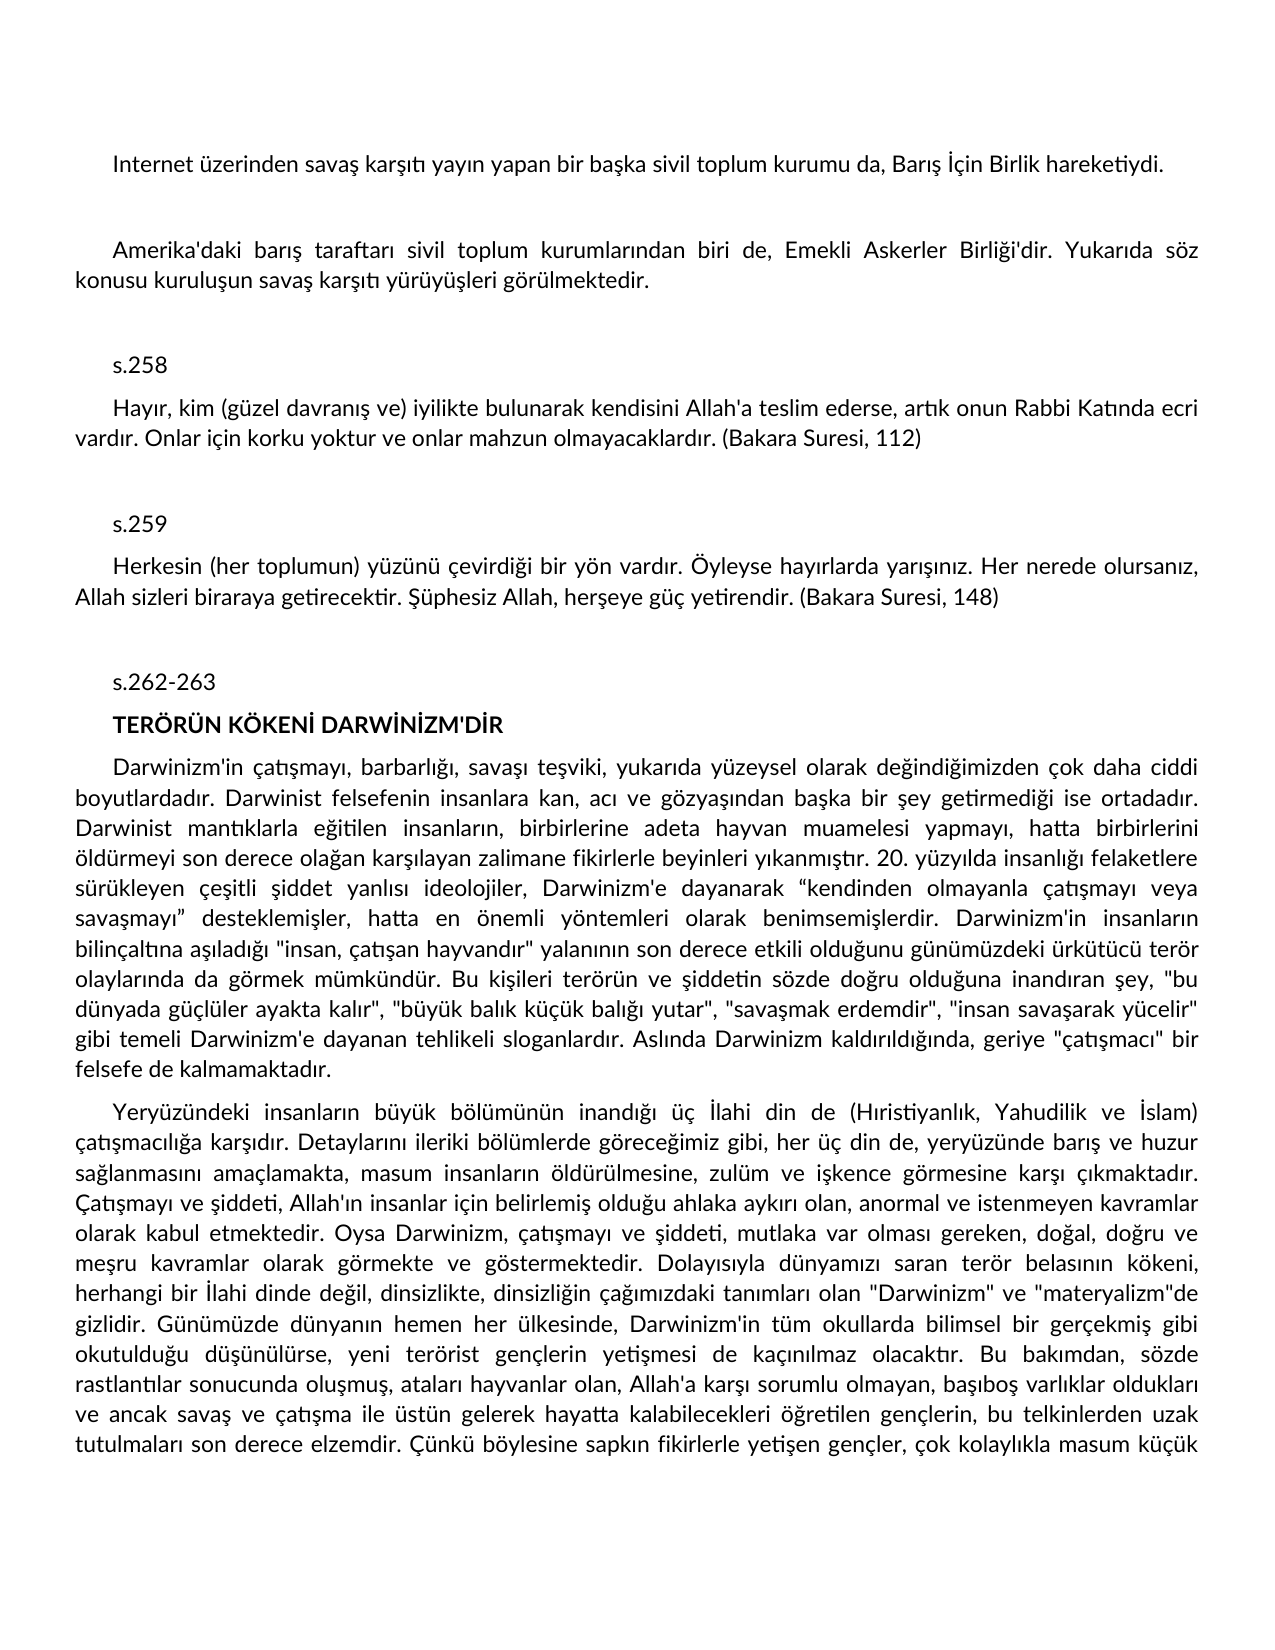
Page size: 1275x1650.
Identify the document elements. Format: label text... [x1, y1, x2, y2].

text s.258 [75, 351, 1200, 378]
text Herkesin (her toplumun) yüzünü çevirdiği bir yön vardır. Öyleyse hayırlarda yarışınız. Her nerede olursanız, Allah sizleri biraraya getirecektir. Şüphesiz Allah, herşeye güç yetirendir. (Bakara Suresi, 148) [75, 552, 1200, 610]
text s.259 [75, 509, 1200, 537]
text Darwinizm'in çatışmayı, barbarlığı, savaşı teşviki, yukarıda yüzeysel olarak değindiğimizden çok daha ciddi boyutlardadır. Darwinist felsefenin insanlara kan, acı ve gözyaşından başka bir şey getirmediği ise ortadadır. Darwinist mantıklarla eğitilen insanların, birbirlerine adeta hayvan muamelesi yapmayı, hatta birbirlerini öldürmeyi son derece olağan karşılayan zalimane fikirlerle beyinleri yıkanmıştır. 20. yüzyılda insanlığı felaketlere sürükleyen çeşitli şiddet yanlısı ideolojiler, Darwinizm'e dayanarak “kendinden olmayanla çatışmayı veya savaşmayı” desteklemişler, hatta en önemli yöntemleri olarak benimsemişlerdir. Darwinizm'in insanların bilinçaltına aşıladığı "insan, çatışan hayvandır" yalanının son derece etkili olduğunu günümüzdeki ürkütücü terör olaylarında da görmek mümkündür. Bu kişileri terörün ve şiddetin sözde doğru olduğuna inandıran şey, "bu dünyada güçlüler ayakta kalır", "büyük balık küçük balığı yutar", "savaşmak erdemdir", "insan savaşarak yücelir" gibi temeli Darwinizm'e dayanan tehlikeli sloganlardır. Aslında Darwinizm kaldırıldığında, geriye "çatışmacı" bir felsefe de kalmamaktadır. [75, 753, 1200, 1083]
text Internet üzerinden savaş karşıtı yayın yapan bir başka sivil toplum kurumu da, Barış İçin Birlik hareketiydi. [75, 150, 1200, 177]
text Hayır, kim (güzel davranış ve) iyilikte bulunarak kendisini Allah'a teslim ederse, artık onun Rabbi Katında ecri vardır. Onlar için korku yoktur ve onlar mahzun olmayacaklardır. (Bakara Suresi, 112) [75, 394, 1200, 451]
text TERÖRÜN KÖKENİ DARWİNİZM'DİR [75, 710, 1200, 738]
text Yeryüzündeki insanların büyük bölümünün inandığı üç İlahi din de (Hıristiyanlık, Yahudilik ve İslam) çatışmacılığa karşıdır. Detaylarını ileriki bölümlerde göreceğimiz gibi, her üç din de, yeryüzünde barış ve huzur sağlanmasını amaçlamakta, masum insanların öldürülmesine, zulüm ve işkence görmesine karşı çıkmaktadır. Çatışmayı ve şiddeti, Allah'ın insanlar için belirlemiş olduğu ahlaka aykırı olan, anormal ve istenmeyen kavramlar olarak kabul etmektedir. Oysa Darwinizm, çatışmayı ve şiddeti, mutlaka var olması gereken, doğal, doğru ve meşru kavramlar olarak görmekte ve göstermektedir. Dolayısıyla dünyamızı saran terör belasının kökeni, herhangi bir İlahi dinde değil, dinsizlikte, dinsizliğin çağımızdaki tanımları olan "Darwinizm" ve "materyalizm"de gizlidir. Günümüzde dünyanın hemen her ülkesinde, Darwinizm'in tüm okullarda bilimsel bir gerçekmiş gibi okutulduğu düşünülürse, yeni terörist gençlerin yetişmesi de kaçınılmaz olacaktır. Bu bakımdan, sözde rastlantılar sonucunda oluşmuş, ataları hayvanlar olan, Allah'a karşı sorumlu olmayan, başıboş varlıklar oldukları ve ancak savaş ve çatışma ile üstün gelerek hayatta kalabilecekleri öğretilen gençlerin, bu telkinlerden uzak tutulmaları son derece elzemdir. Çünkü böylesine sapkın fikirlerle yetişen gençler, çok kolaylıkla masum küçük [75, 1098, 1200, 1458]
text s.262-263 [75, 668, 1200, 695]
text Amerika'daki barış taraftarı sivil toplum kurumlarından biri de, Emekli Askerler Birliği'dir. Yukarıda söz konusu kuruluşun savaş karşıtı yürüyüşleri görülmektedir. [75, 235, 1200, 293]
